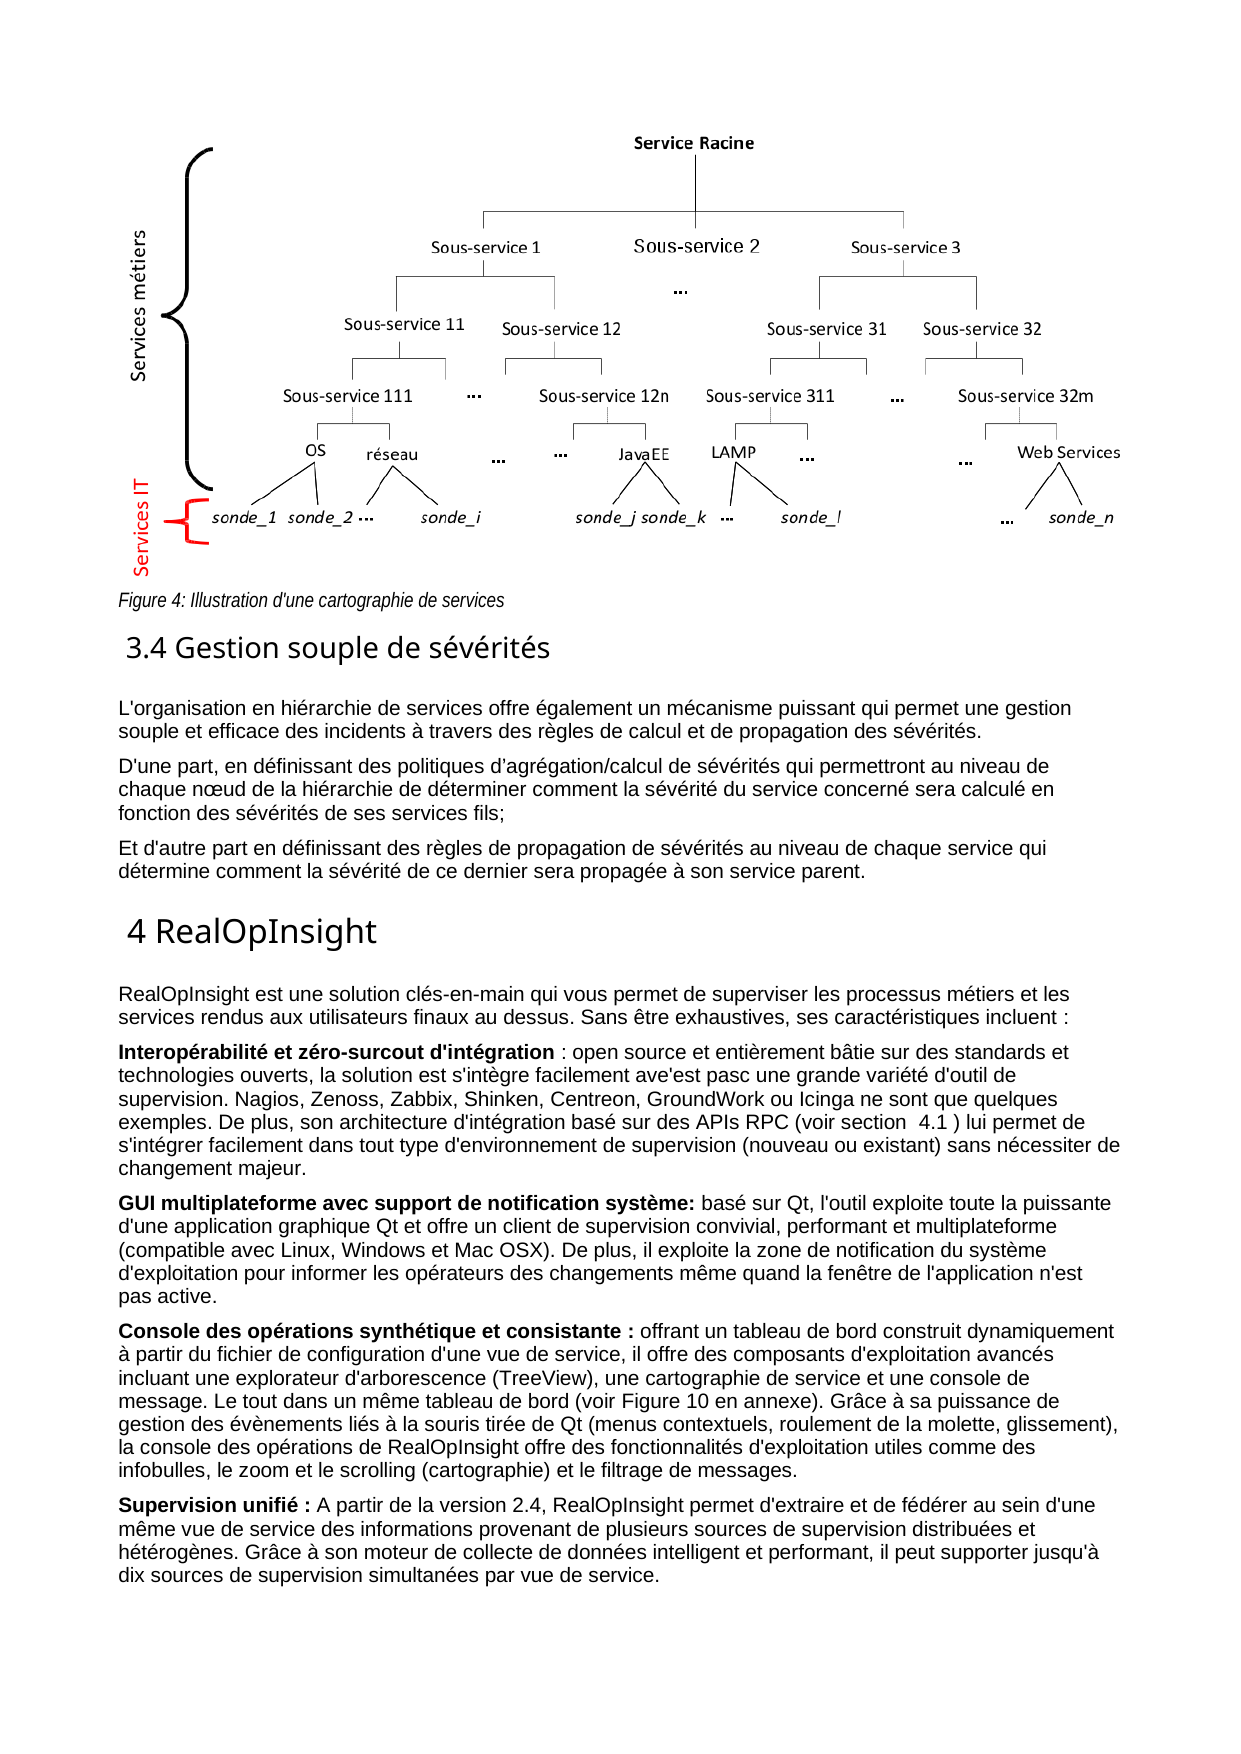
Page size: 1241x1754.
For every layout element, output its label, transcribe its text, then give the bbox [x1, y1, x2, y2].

text Et d'autre part en définissant des règles de propagation de sévérités au niveau de chaque service qui détermine comment la sévérité de ce dernier sera propagée à son service parent. [118, 836, 1122, 883]
text D'une part, en définissant des politiques d’agrégation/calcul de sévérités qui permettront au niveau de chaque nœud de la hiérarchie de déterminer comment la sévérité du service concerné sera calculé en fonction des sévérités de ses services fils; [118, 755, 1122, 824]
text Console des opérations synthétique et consistante : offrant un tableau de bord construit dynamiquement à partir du fichier de configuration d'une vue de service, il offre des composants d'exploitation avancés incluant une explorateur d'arborescence (TreeView), une cartographie de service et une console de message. Le tout dans un même tableau de bord (voir Figure 10 en annexe). Grâce à sa puissance de gestion des évènements liés à la souris tirée de Qt (menus contextuels, roulement de la molette, glissement), la console des opérations de RealOpInsight offre des fonctionnalités d'exploitation utiles comme des infobulles, le zoom et le scrolling (cartographie) et le filtrage de messages. [118, 1320, 1122, 1482]
text Supervision unifié : A partir de la version 2.4, RealOpInsight permet d'extraire et de fédérer au sein d'une même vue de service des informations provenant de plusieurs sources de supervision distribuées et hétérogènes. Grâce à son moteur de collecte de données intelligent et performant, il peut supporter jusqu'à dix sources de supervision simultanées par vue de service. [118, 1494, 1122, 1587]
text Interopérabilité et zéro-surcout d'intégration : open source et entièrement bâtie sur des standards et technologies ouverts, la solution est s'intègre facilement ave'est pasc une grande variété d'outil de supervision. Nagios, Zenoss, Zabbix, Shinken, Centreon, GroundWork ou Icinga ne sont que quelques exemples. De plus, son architecture d'intégration basé sur des APIs RPC (voir section 4.1) lui permet de s'intégrer facilement dans tout type d'environnement de supervision (nouveau ou existant) sans nécessiter de changement majeur. [118, 1041, 1122, 1180]
text RealOpInsight est une solution clés-en-main qui vous permet de superviser les processus métiers et les services rendus aux utilisateurs finaux au dessus. Sans être exhaustives, ses caractéristiques incluent : [118, 982, 1122, 1029]
text L'organisation en hiérarchie de services offre également un mécanisme puissant qui permet une gestion souple et efficace des incidents à travers des règles de calcul et de propagation des sévérités. [118, 697, 1122, 743]
text GUI multiplateforme avec support de notification système: basé sur Qt, l'outil exploite toute la puissante d'une application graphique Qt et offre un client de supervision convivial, performant et multiplateforme (compatible avec Linux, Windows et Mac OSX). De plus, il exploite la zone de notification du système d'exploitation pour informer les opérateurs des changements même quand la fenêtre de l'application n'est pas active. [118, 1192, 1122, 1308]
subtitle RealOpInsight [118, 908, 1122, 953]
text Figure 4: Illustration d'une cartographie de services [118, 588, 1122, 611]
subtitle Gestion souple de sévérités [118, 611, 1122, 667]
picture [118, 118, 1122, 588]
